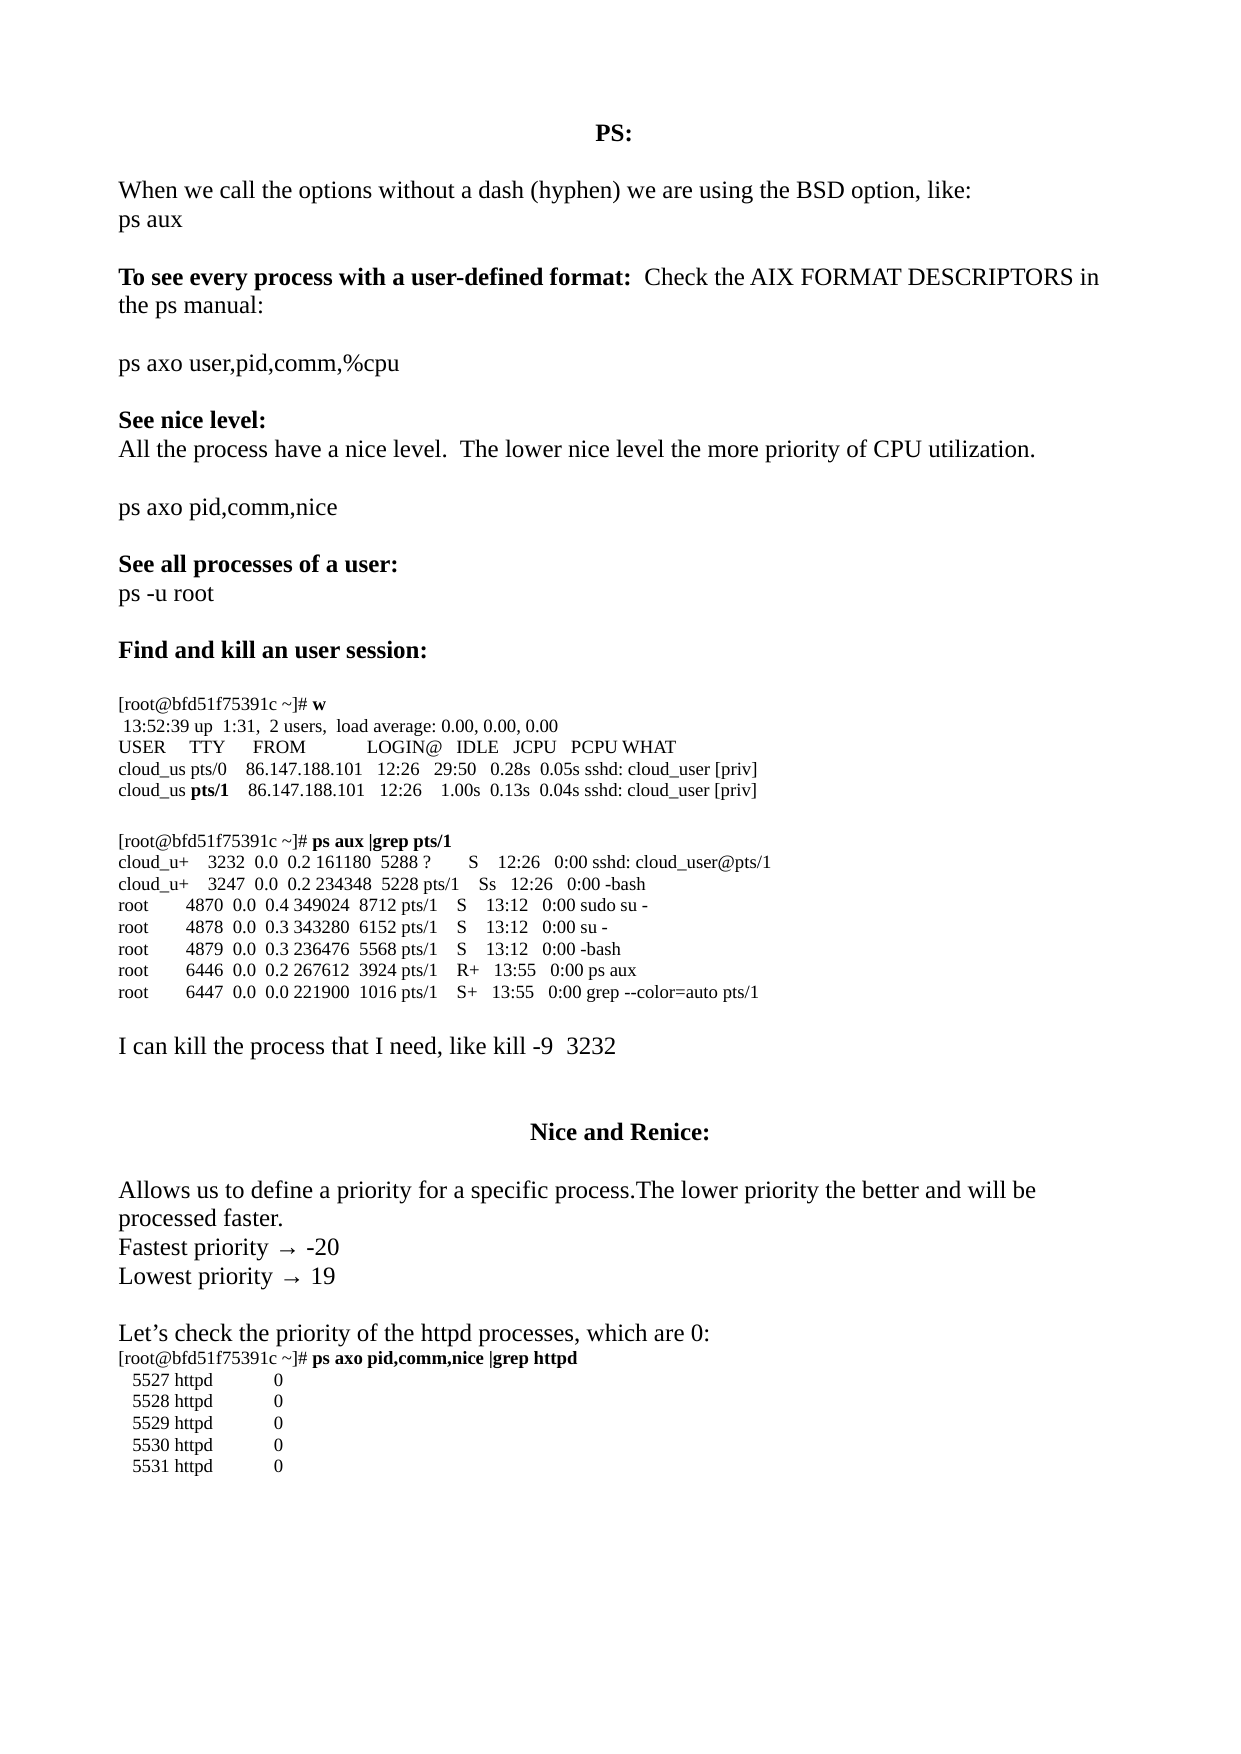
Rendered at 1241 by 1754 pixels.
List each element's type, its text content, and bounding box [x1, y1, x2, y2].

text 5530 httpd 0 [118, 1433, 1122, 1455]
text ps -u root [118, 578, 1122, 607]
text See nice level: [118, 406, 1122, 434]
text root 4878 0.0 0.3 343280 6152 pts/1 S 13:12 0:00 su - [118, 916, 1122, 937]
text [root@bfd51f75391c ~]# w [118, 693, 1122, 715]
text 5527 httpd 0 [118, 1369, 1122, 1390]
text Allows us to define a priority for a specific process.The lower priority the better and will be processed faster. [118, 1175, 1122, 1232]
text cloud_us pts/1 86.147.188.101 12:26 1.00s 0.13s 0.04s sshd: cloud_user [priv] [118, 779, 1122, 801]
text All the process have a nice level. The lower nice level the more priority of CPU utilization. [118, 434, 1122, 463]
text Let’s check the priority of the httpd processes, which are 0: [118, 1318, 1122, 1347]
text ps axo user,pid,comm,%cpu [118, 348, 1122, 377]
text ps aux [118, 204, 1122, 233]
text To see every process with a user-defined format: Check the AIX FORMAT DESCRIPTORS in the ps manual: [118, 262, 1122, 319]
text root 4879 0.0 0.3 236476 5568 pts/1 S 13:12 0:00 -bash [118, 937, 1122, 959]
text 5529 httpd 0 [118, 1412, 1122, 1433]
text root 4870 0.0 0.4 349024 8712 pts/1 S 13:12 0:00 sudo su - [118, 894, 1122, 916]
text root 6446 0.0 0.2 267612 3924 pts/1 R+ 13:55 0:00 ps aux [118, 959, 1122, 981]
text Lowest priority → 19 [118, 1261, 1122, 1290]
text Nice and Renice: [118, 1117, 1122, 1146]
text USER TTY FROM LOGIN@ IDLE JCPU PCPU WHAT [118, 736, 1122, 758]
text cloud_us pts/0 86.147.188.101 12:26 29:50 0.28s 0.05s sshd: cloud_user [priv] [118, 758, 1122, 779]
text Fastest priority → -20 [118, 1232, 1122, 1261]
text I can kill the process that I need, like kill -9 3232 [118, 1031, 1122, 1060]
text When we call the options without a dash (hyphen) we are using the BSD option, like: [118, 176, 1122, 204]
text cloud_u+ 3232 0.0 0.2 161180 5288 ? S 12:26 0:00 sshd: cloud_user@pts/1 [118, 851, 1122, 873]
text See all processes of a user: [118, 549, 1122, 578]
text 13:52:39 up 1:31, 2 users, load average: 0.00, 0.00, 0.00 [118, 715, 1122, 736]
text [root@bfd51f75391c ~]# ps aux |grep pts/1 [118, 830, 1122, 851]
text 5528 httpd 0 [118, 1390, 1122, 1412]
text cloud_u+ 3247 0.0 0.2 234348 5228 pts/1 Ss 12:26 0:00 -bash [118, 873, 1122, 894]
text PS: [118, 118, 1122, 147]
text Find and kill an user session: [118, 636, 1122, 664]
text root 6447 0.0 0.0 221900 1016 pts/1 S+ 13:55 0:00 grep --color=auto pts/1 [118, 981, 1122, 1002]
text [root@bfd51f75391c ~]# ps axo pid,comm,nice |grep httpd [118, 1347, 1122, 1369]
text ps axo pid,comm,nice [118, 492, 1122, 521]
text 5531 httpd 0 [118, 1455, 1122, 1477]
